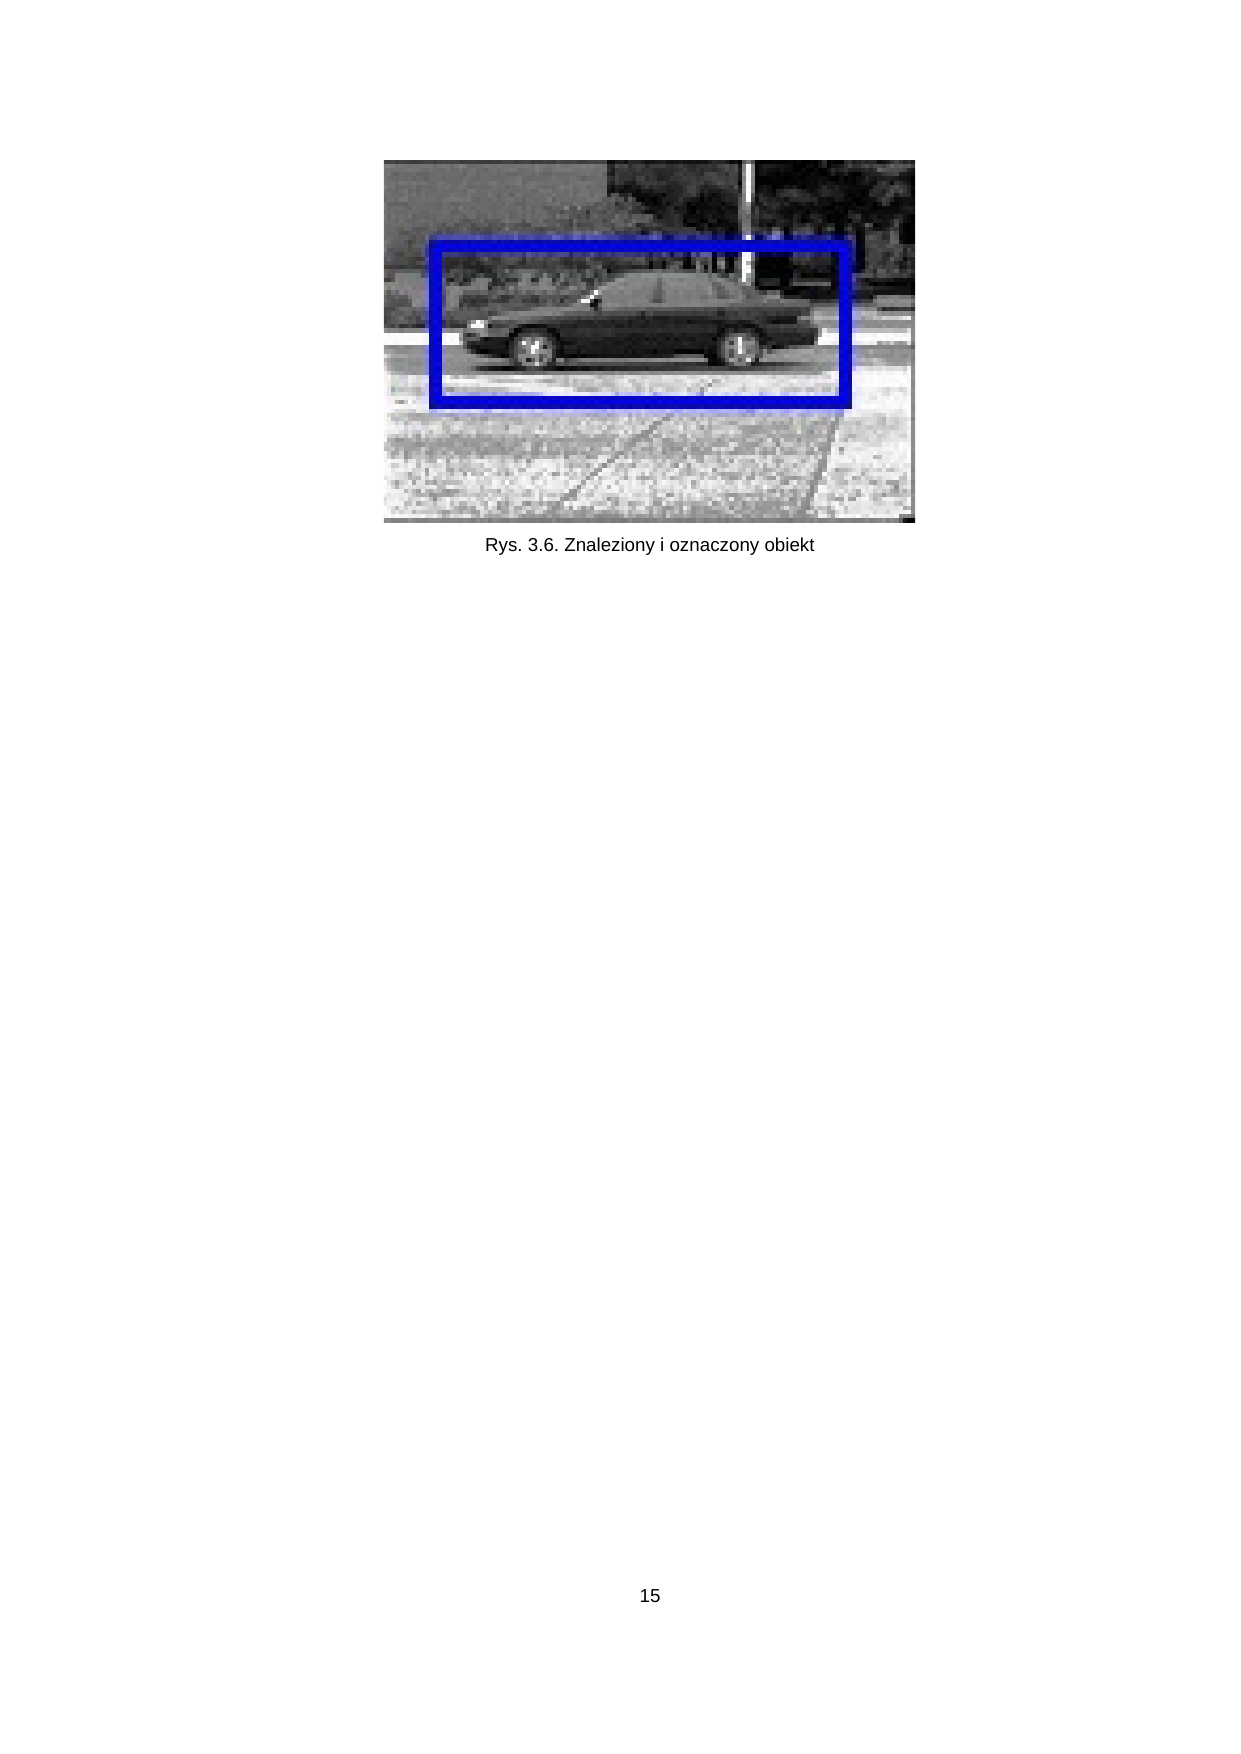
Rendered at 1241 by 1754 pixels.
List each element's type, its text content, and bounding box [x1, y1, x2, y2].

picture [383, 160, 916, 523]
text Rys. 3.6. Znaleziony i oznaczony obiekt [207, 148, 1093, 555]
